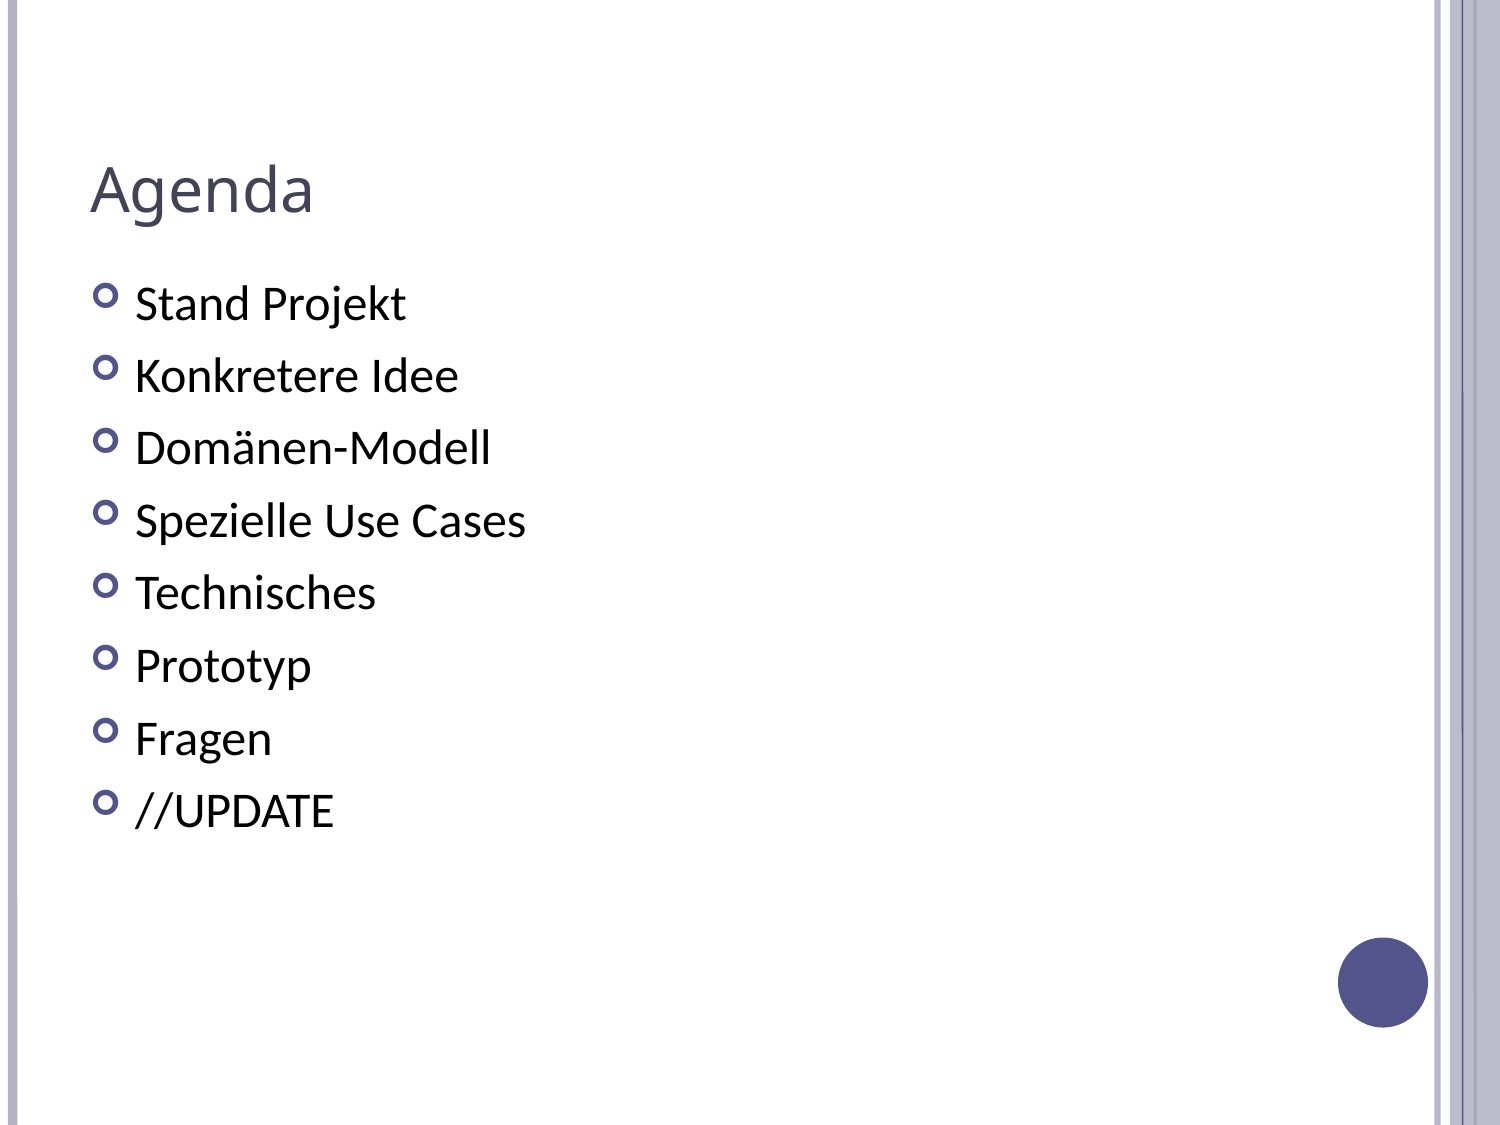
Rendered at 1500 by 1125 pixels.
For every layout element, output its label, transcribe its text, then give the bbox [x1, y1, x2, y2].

list Stand Projekt Konkretere Idee Domänen-Modell Spezielle Use Cases Technisches Prototyp Fragen //UPDATE [75, 262, 1300, 1062]
title Agenda [75, 45, 1300, 233]
